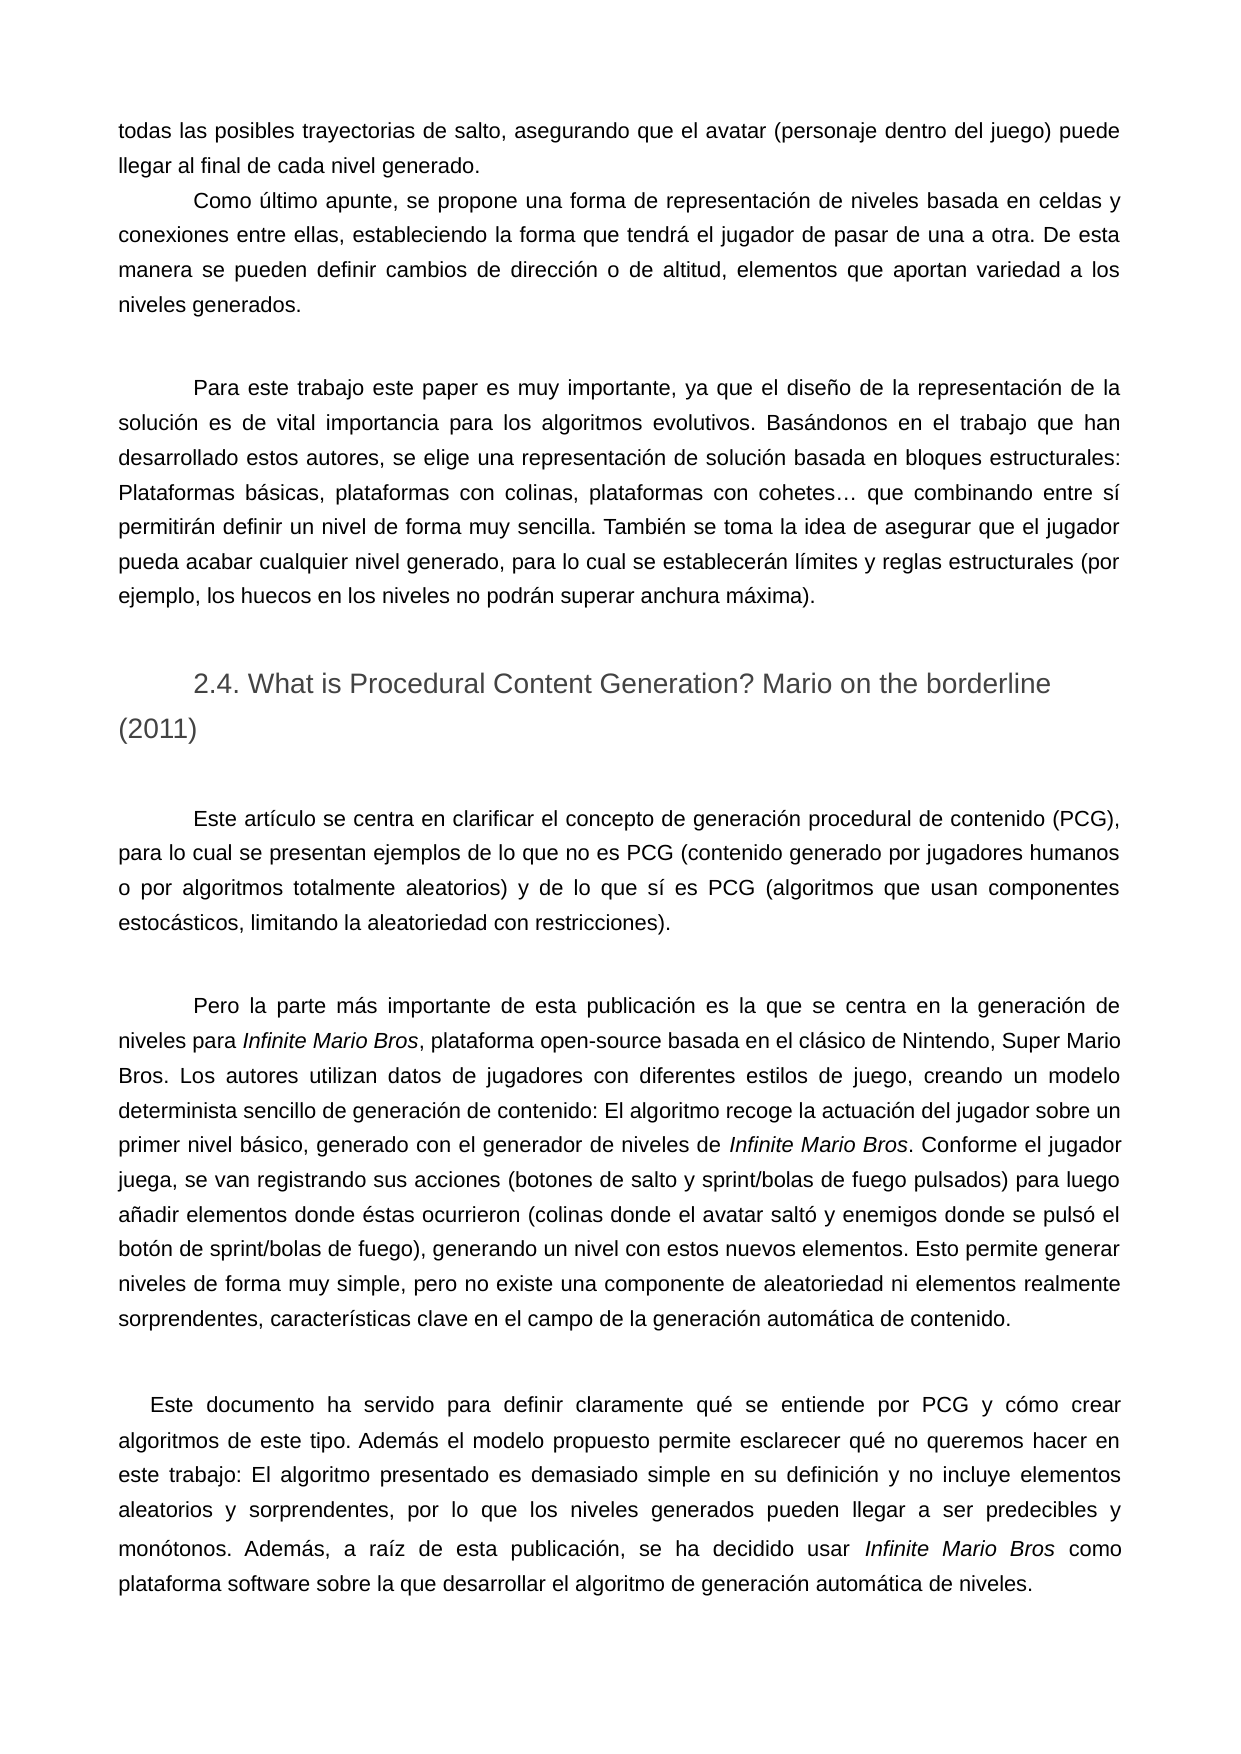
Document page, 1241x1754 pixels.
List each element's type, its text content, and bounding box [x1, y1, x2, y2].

text Para este trabajo este paper es muy importante, ya que el diseño de la representación de la solución es de vital importancia para los algoritmos evolutivos. Basándonos en el trabajo que han desarrollado estos autores, se elige una representación de solución basada en bloques estructurales: Plataformas básicas, plataformas con colinas, plataformas con cohetes… que combinando entre sí permitirán definir un nivel de forma muy sencilla. También se toma la idea de asegurar que el jugador pueda acabar cualquier nivel generado, para lo cual se establecerán límites y reglas estructurales (por ejemplo, los huecos en los niveles no podrán superar anchura máxima). [118, 375, 1122, 609]
text Este documento ha servido para definir claramente qué se entiende por PCG y cómo crear algoritmos de este tipo. Además el modelo propuesto permite esclarecer qué no queremos hacer en este trabajo: El algoritmo presentado es demasiado simple en su definición y no incluye elementos aleatorios y sorprendentes, por lo que los niveles generados pueden llegar a ser predecibles y monótonos. Además, a raíz de esta publicación, se ha decidido usar Infinite Mario Bros como plataforma software sobre la que desarrollar el algoritmo de generación automática de niveles. [118, 1389, 1122, 1596]
text Este artículo se centra en clarificar el concepto de generación procedural de contenido (PCG), para lo cual se presentan ejemplos de lo que no es PCG (contenido generado por jugadores humanos o por algoritmos totalmente aleatorios) y de lo que sí es PCG (algoritmos que usan componentes estocásticos, limitando la aleatoriedad con restricciones). [118, 806, 1122, 935]
text Pero la parte más importante de esta publicación es la que se centra en la generación de niveles para Infinite Mario Bros, plataforma open-source basada en el clásico de Nintendo, Super Mario Bros. Los autores utilizan datos de jugadores con diferentes estilos de juego, creando un modelo determinista sencillo de generación de contenido: El algoritmo recoge la actuación del jugador sobre un primer nivel básico, generado con el generador de niveles de Infinite Mario Bros. Conforme el jugador juega, se van registrando sus acciones (botones de salto y sprint/bolas de fuego pulsados) para luego añadir elementos donde éstas ocurrieron (colinas donde el avatar saltó y enemigos donde se pulsó el botón de sprint/bolas de fuego), generando un nivel con estos nuevos elementos. Esto permite generar niveles de forma muy simple, pero no existe una componente de aleatoriedad ni elementos realmente sorprendentes, características clave en el campo de la generación automática de contenido. [118, 993, 1122, 1331]
text 2.4. What is Procedural Content Generation? Mario on the borderline (2011) [118, 667, 1122, 744]
text todas las posibles trayectorias de salto, asegurando que el avatar (personaje dentro del juego) puede llegar al final de cada nivel generado. [118, 118, 1122, 178]
text Como último apunte, se propone una forma de representación de niveles basada en celdas y conexiones entre ellas, estableciendo la forma que tendrá el jugador de pasar de una a otra. De esta manera se pueden definir cambios de dirección o de altitud, elementos que aportan variedad a los niveles generados. [118, 187, 1122, 317]
